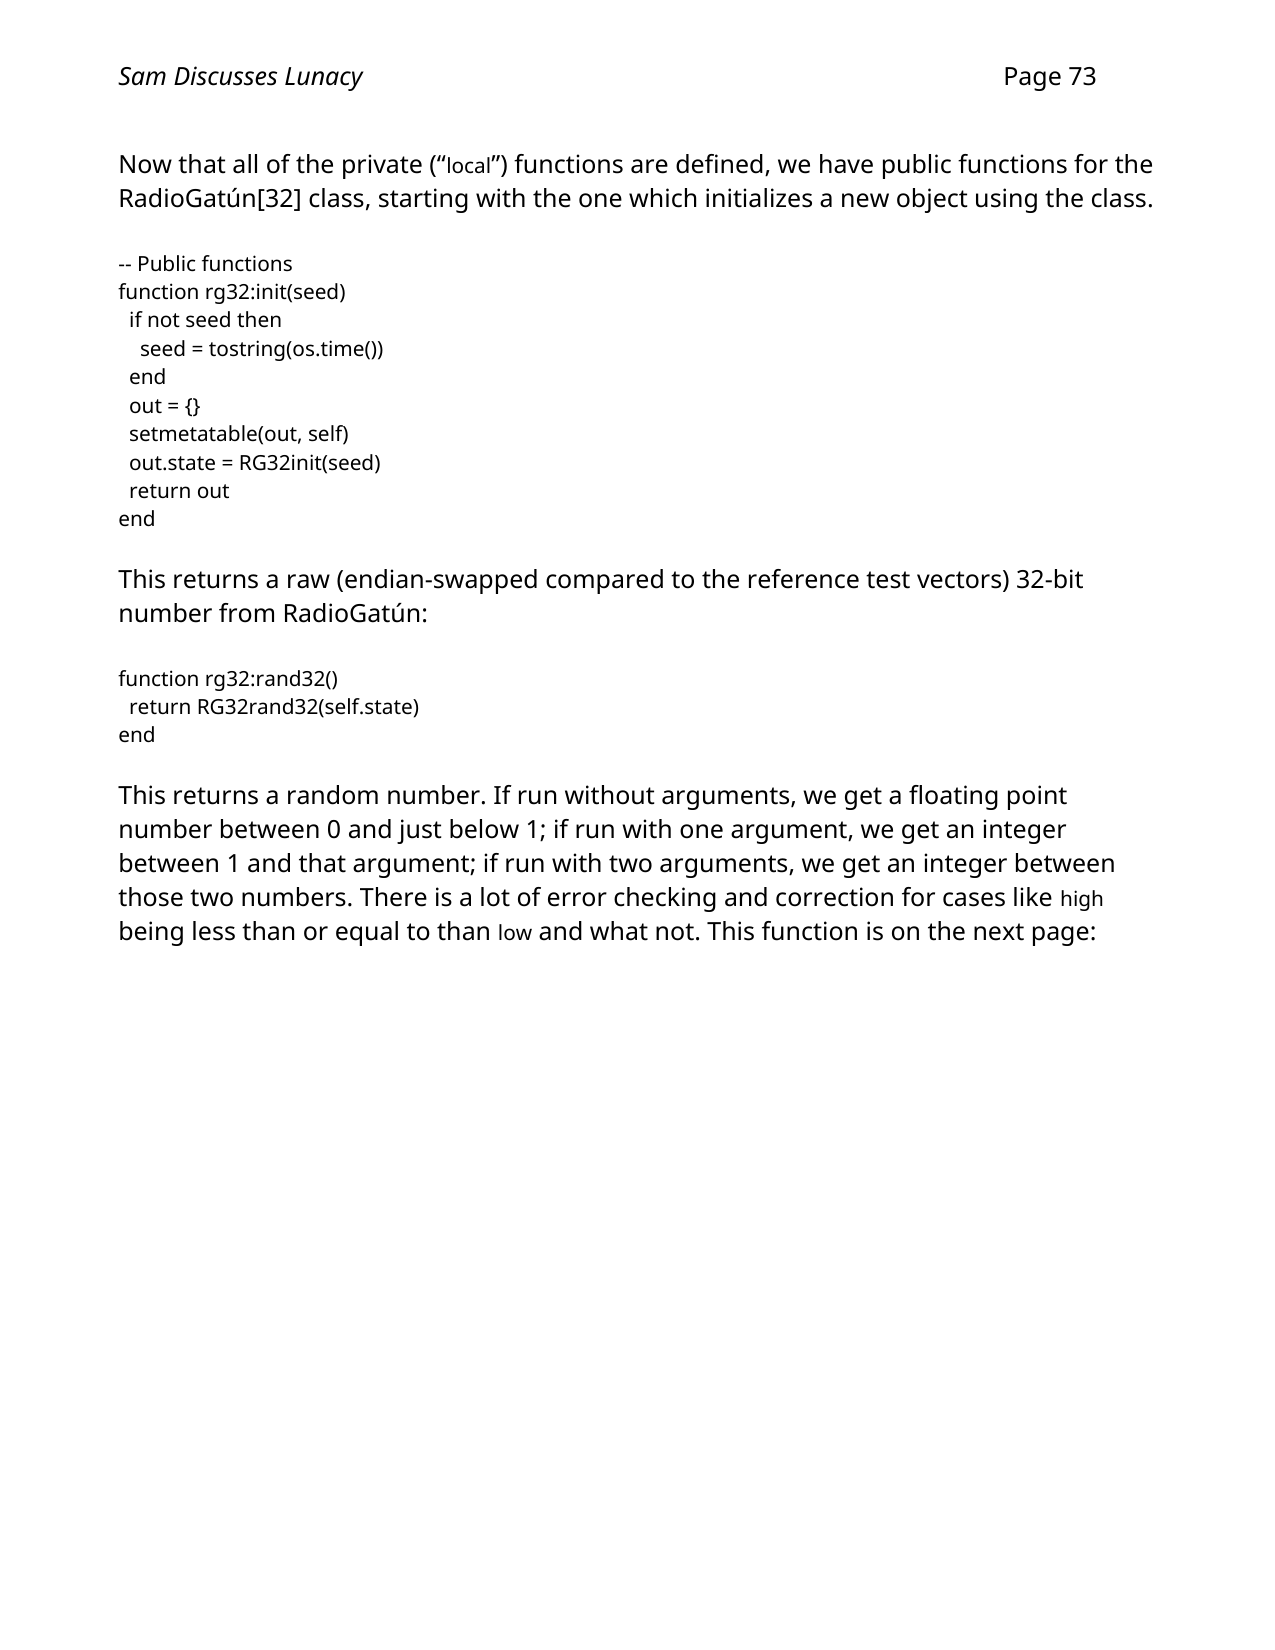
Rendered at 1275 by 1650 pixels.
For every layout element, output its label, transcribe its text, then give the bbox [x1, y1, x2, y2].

text Now that all of the private (“local”) functions are defined, we have public functions for the RadioGatún[32] class, starting with the one which initializes a new object using the class. [118, 146, 1157, 214]
text seed = tostring(os.time()) [118, 334, 1157, 362]
text function rg32:init(seed) [118, 277, 1157, 306]
text This returns a raw (endian-swapped compared to the reference test vectors) 32-bit number from RadioGatún: [118, 561, 1157, 629]
text out = {} [118, 391, 1157, 419]
text return out [118, 476, 1157, 504]
text function rg32:rand32() [118, 664, 1157, 692]
text out.state = RG32init(seed) [118, 448, 1157, 476]
text setmetatable(out, self) [118, 419, 1157, 448]
text if not seed then [118, 306, 1157, 334]
text return RG32rand32(self.state) [118, 692, 1157, 721]
text end [118, 721, 1157, 749]
text end [118, 504, 1157, 533]
text This returns a random number. If run without arguments, we get a floating point number between 0 and just below 1; if run with one argument, we get an integer between 1 and that argument; if run with two arguments, we get an integer between those two numbers. There is a lot of error checking and correction for cases like high being less than or equal to than low and what not. This function is on the next page: [118, 777, 1157, 948]
text end [118, 362, 1157, 391]
text -- Public functions [118, 249, 1157, 277]
